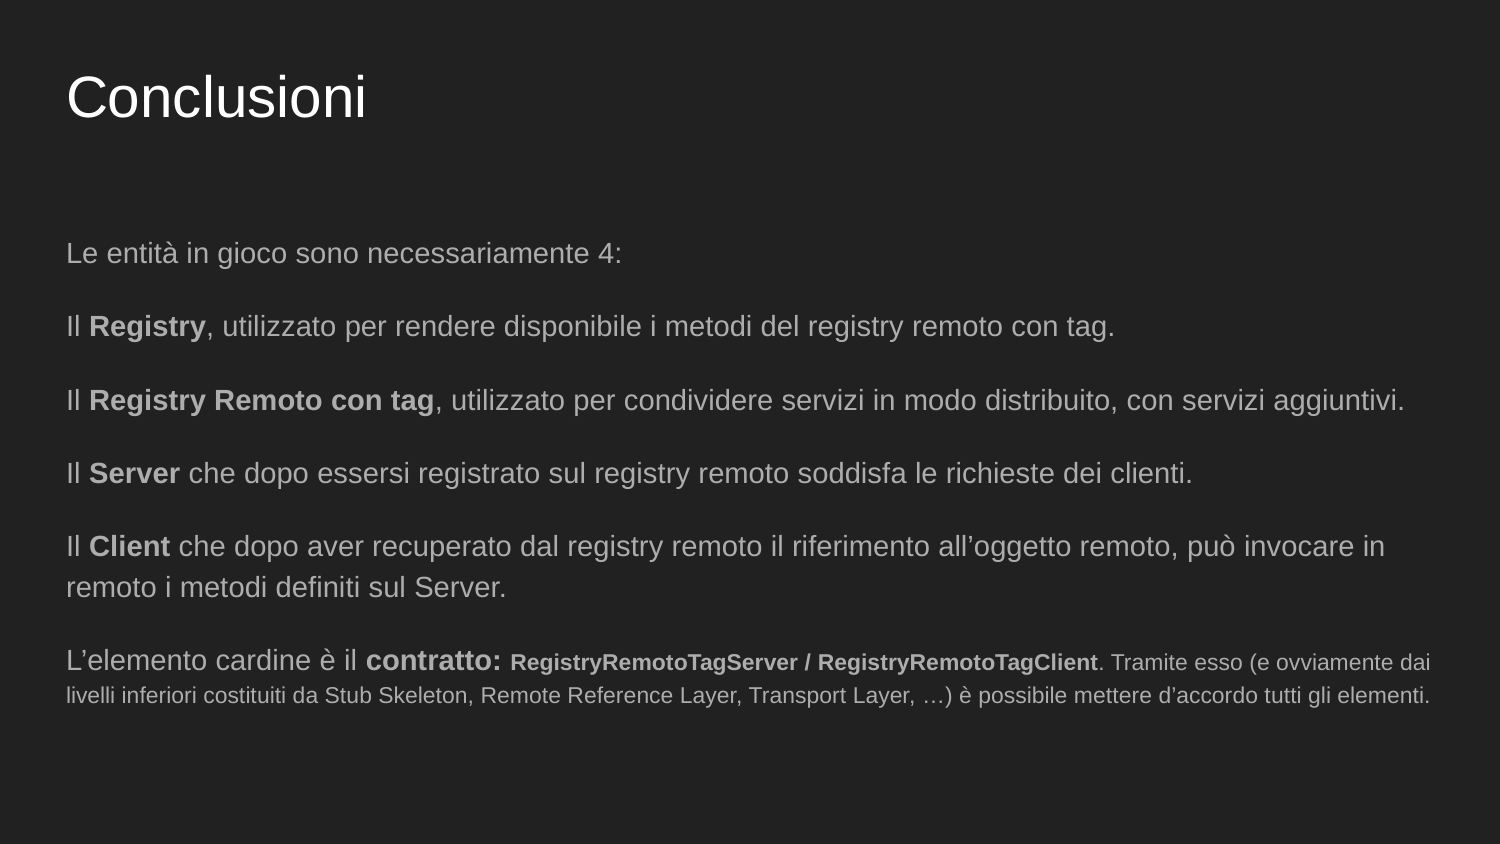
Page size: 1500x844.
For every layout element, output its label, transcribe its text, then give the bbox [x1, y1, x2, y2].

list Le entità in gioco sono necessariamente 4: Il Registry, utilizzato per rendere disponibile i metodi del registry remoto con tag. Il Registry Remoto con tag, utilizzato per condividere servizi in modo distribuito, con servizi aggiuntivi. Il Server che dopo essersi registrato sul registry remoto soddisfa le richieste dei clienti. Il Client che dopo aver recuperato dal registry remoto il riferimento all’oggetto remoto, può invocare in remoto i metodi definiti sul Server. L’elemento cardine è il contratto: RegistryRemotoTagServer / RegistryRemotoTagClient. Tramite esso (e ovviamente dai livelli inferiori costituiti da Stub Skeleton, Remote Reference Layer, Transport Layer, …) è possibile mettere d’accordo tutti gli elementi. [51, 213, 1449, 789]
title Conclusioni [51, 44, 1449, 139]
